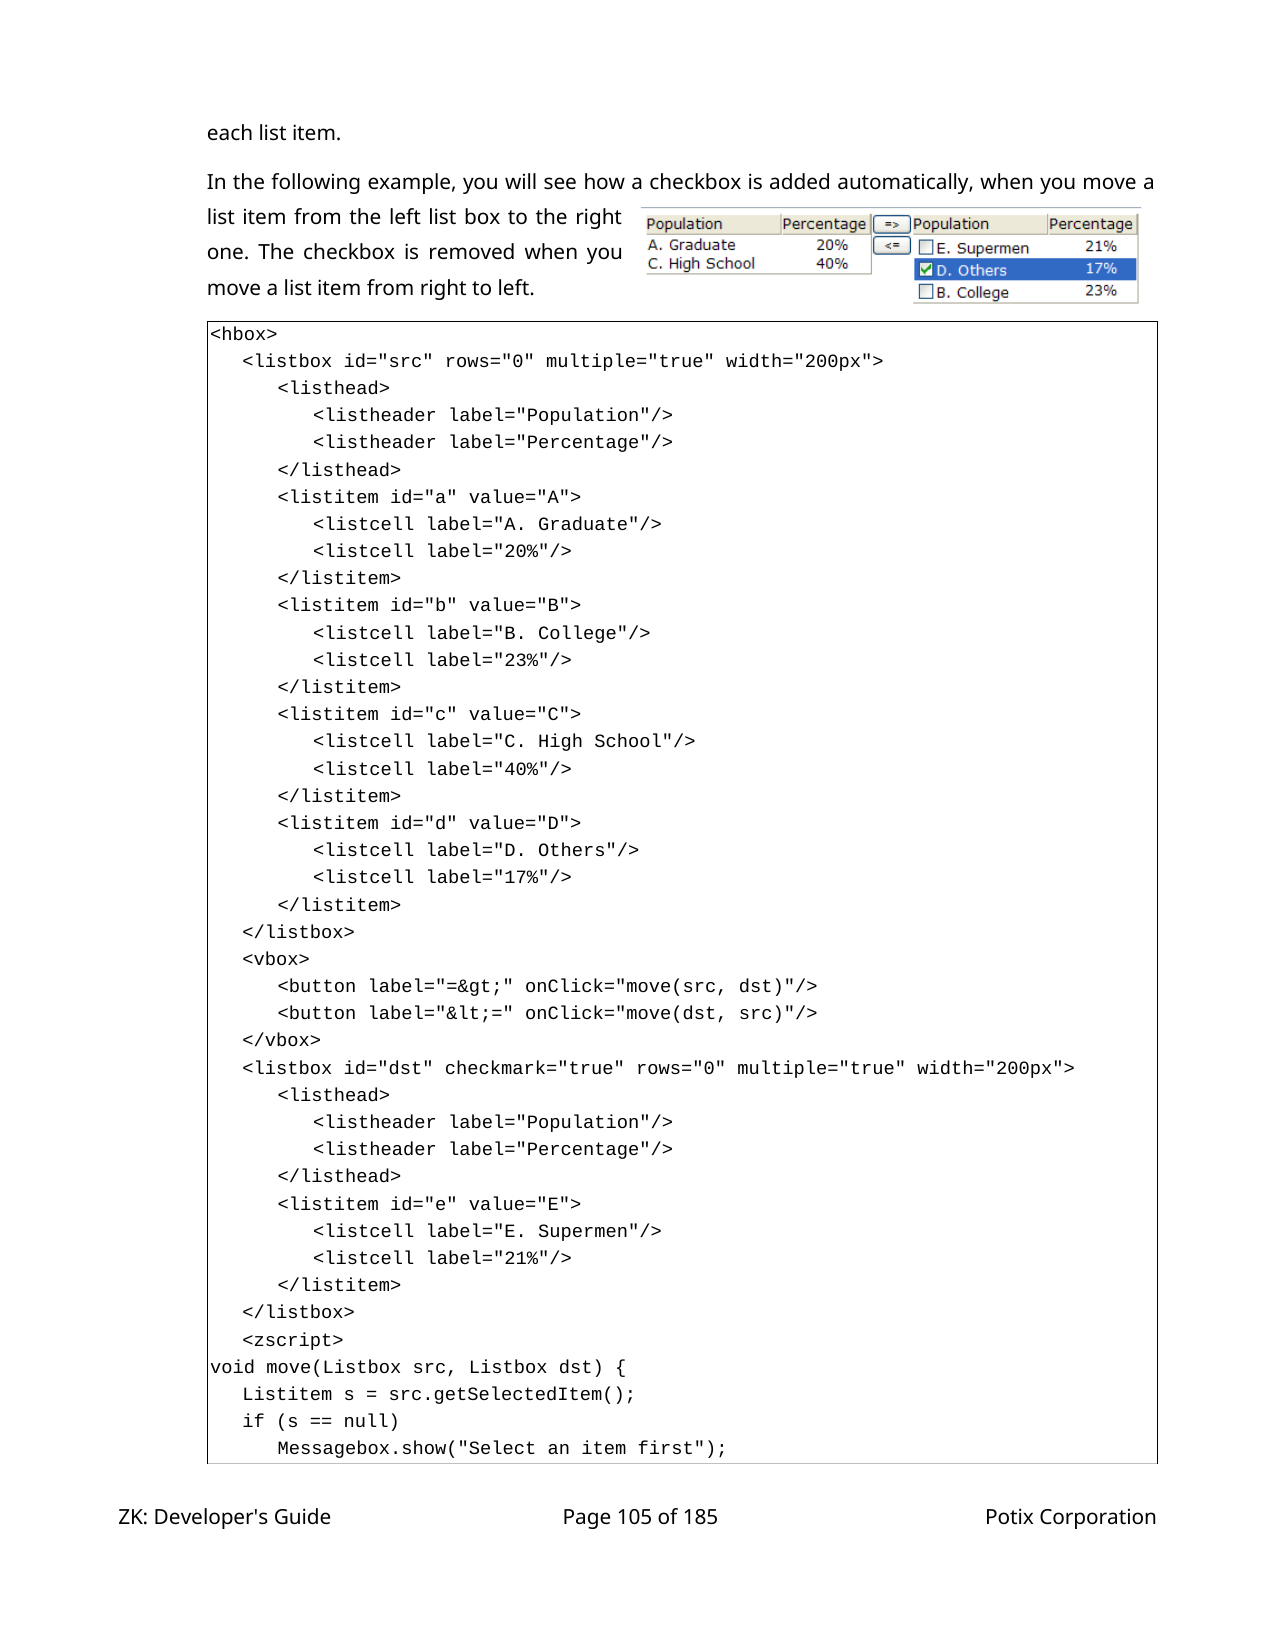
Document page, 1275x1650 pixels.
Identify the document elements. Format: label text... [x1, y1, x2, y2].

text </listitem> [208, 892, 1157, 917]
text <listheader label="Population"/> [208, 1110, 1157, 1134]
text <button label="=&gt;" onClick="move(src, dst)"/> [208, 974, 1157, 998]
text </listhead> [208, 1164, 1157, 1188]
text In the following example, you will see how a checkbox is added automatically, when you move a list item from the left list box to the right one. The checkbox is removed when you move a list item from right to left. [207, 167, 1157, 301]
text </listbox> [208, 1300, 1157, 1324]
text <listbox id="src" rows="0" multiple="true" width="200px"> [208, 349, 1157, 373]
text <listheader label="Population"/> [208, 403, 1157, 427]
text <listcell label="C. High School"/> [208, 729, 1157, 753]
text <listcell label="B. College"/> [208, 621, 1157, 645]
text <listitem id="d" value="D"> [208, 811, 1157, 835]
text <listcell label="21%"/> [208, 1246, 1157, 1270]
text <listcell label="17%"/> [208, 865, 1157, 889]
text </vbox> [208, 1028, 1157, 1053]
text Messagebox.show("Select an item first"); [208, 1436, 1157, 1463]
text <listcell label="23%"/> [208, 648, 1157, 672]
text <listcell label="A. Graduate"/> [208, 512, 1157, 536]
text void move(Listbox src, Listbox dst) { [208, 1354, 1157, 1379]
text <button label="&lt;=" onClick="move(dst, src)"/> [208, 1001, 1157, 1025]
text <listhead> [208, 1083, 1157, 1107]
text <hbox> [208, 322, 1157, 346]
text <listcell label="20%"/> [208, 539, 1157, 563]
text <vbox> [208, 947, 1157, 971]
text </listbox> [208, 919, 1157, 944]
text </listitem> [208, 1273, 1157, 1297]
text <listitem id="a" value="A"> [208, 484, 1157, 509]
text <listitem id="b" value="B"> [208, 593, 1157, 618]
text <listheader label="Percentage"/> [208, 430, 1157, 454]
text <listhead> [208, 376, 1157, 400]
text Listitem s = src.getSelectedItem(); [208, 1382, 1157, 1406]
text <listitem id="e" value="E"> [208, 1191, 1157, 1216]
text each list item. [207, 118, 1157, 146]
text </listitem> [208, 675, 1157, 699]
text </listhead> [208, 457, 1157, 482]
text <listbox id="dst" checkmark="true" rows="0" multiple="true" width="200px"> [208, 1056, 1157, 1080]
text if (s == null) [208, 1409, 1157, 1433]
text <listcell label="D. Others"/> [208, 838, 1157, 862]
text <listcell label="40%"/> [208, 756, 1157, 781]
text <listheader label="Percentage"/> [208, 1137, 1157, 1161]
picture [640, 207, 1142, 305]
text </listitem> [208, 566, 1157, 590]
text <listcell label="E. Supermen"/> [208, 1219, 1157, 1243]
text </listitem> [208, 784, 1157, 808]
text <zscript> [208, 1327, 1157, 1352]
text <listitem id="c" value="C"> [208, 702, 1157, 726]
